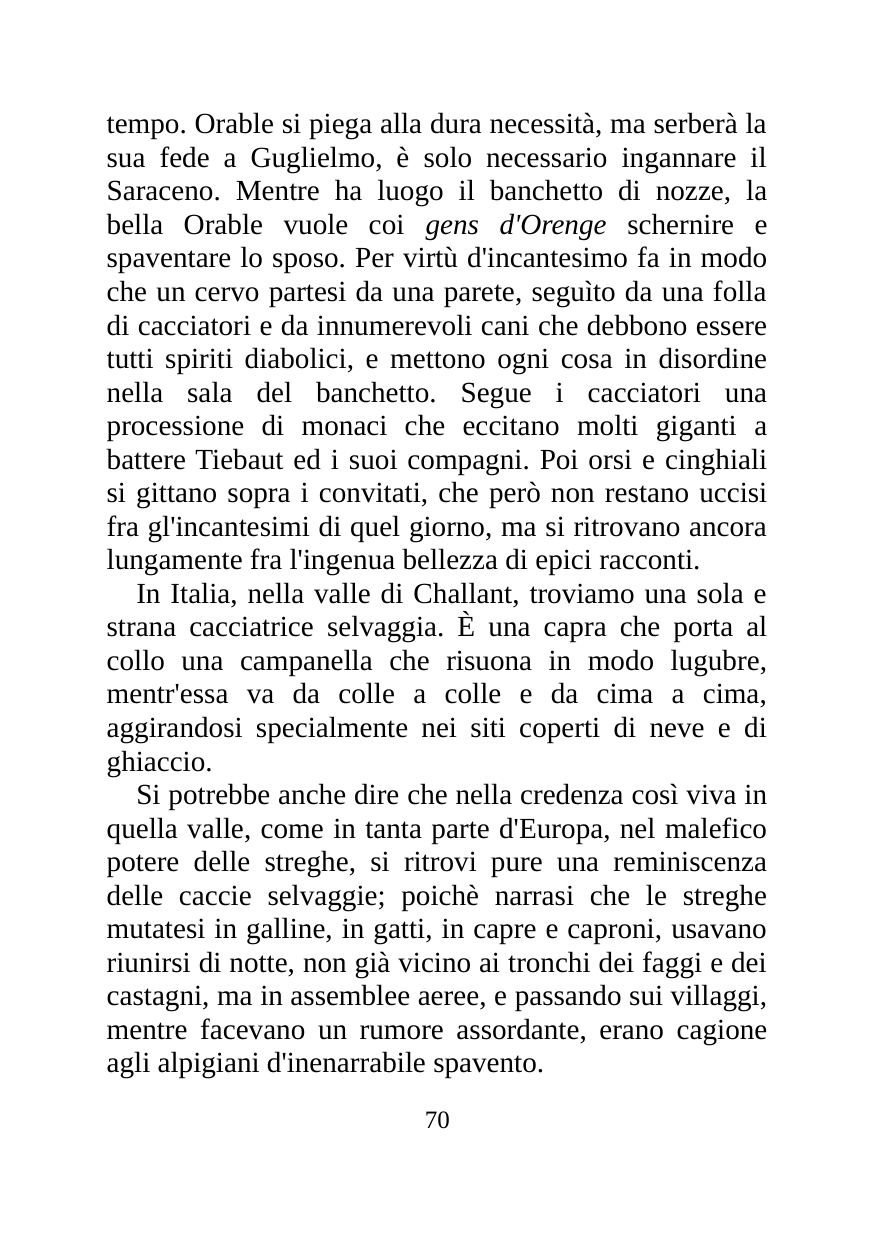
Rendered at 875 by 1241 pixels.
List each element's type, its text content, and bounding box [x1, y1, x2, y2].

text tempo. Orable si piega alla dura necessità, ma serberà la sua fede a Guglielmo, è solo necessario ingannare il Saraceno. Mentre ha luogo il banchetto di nozze, la bella Orable vuole coi gens d'Orenge schernire e spaventare lo sposo. Per virtù d'incantesimo fa in modo che un cervo partesi da una parete, seguìto da una folla di cacciatori e da innumerevoli cani che debbono essere tutti spiriti diabolici, e mettono ogni cosa in disordine nella sala del banchetto. Segue i cacciatori una processione di monaci che eccitano molti giganti a battere Tiebaut ed i suoi compagni. Poi orsi e cinghiali si gittano sopra i convitati, che però non restano uccisi fra gl'incantesimi di quel giorno, ma si ritrovano ancora lungamente fra l'ingenua bellezza di epici racconti. [106, 106, 768, 576]
text In Italia, nella valle di Challant, troviamo una sola e strana cacciatrice selvaggia. È una capra che porta al collo una campanella che risuona in modo lugubre, mentr'essa va da colle a colle e da cima a cima, aggirandosi specialmente nei siti coperti di neve e di ghiaccio. [106, 576, 768, 777]
text Si potrebbe anche dire che nella credenza così viva in quella valle, come in tanta parte d'Europa, nel malefico potere delle streghe, si ritrovi pure una reminiscenza delle caccie selvaggie; poichè narrasi che le streghe mutatesi in galline, in gatti, in capre e caproni, usavano riunirsi di notte, non già vicino ai tronchi dei faggi e dei castagni, ma in assemblee aeree, e passando sui villaggi, mentre facevano un rumore assordante, erano cagione agli alpigiani d'inenarrabile spavento. [106, 777, 768, 1079]
